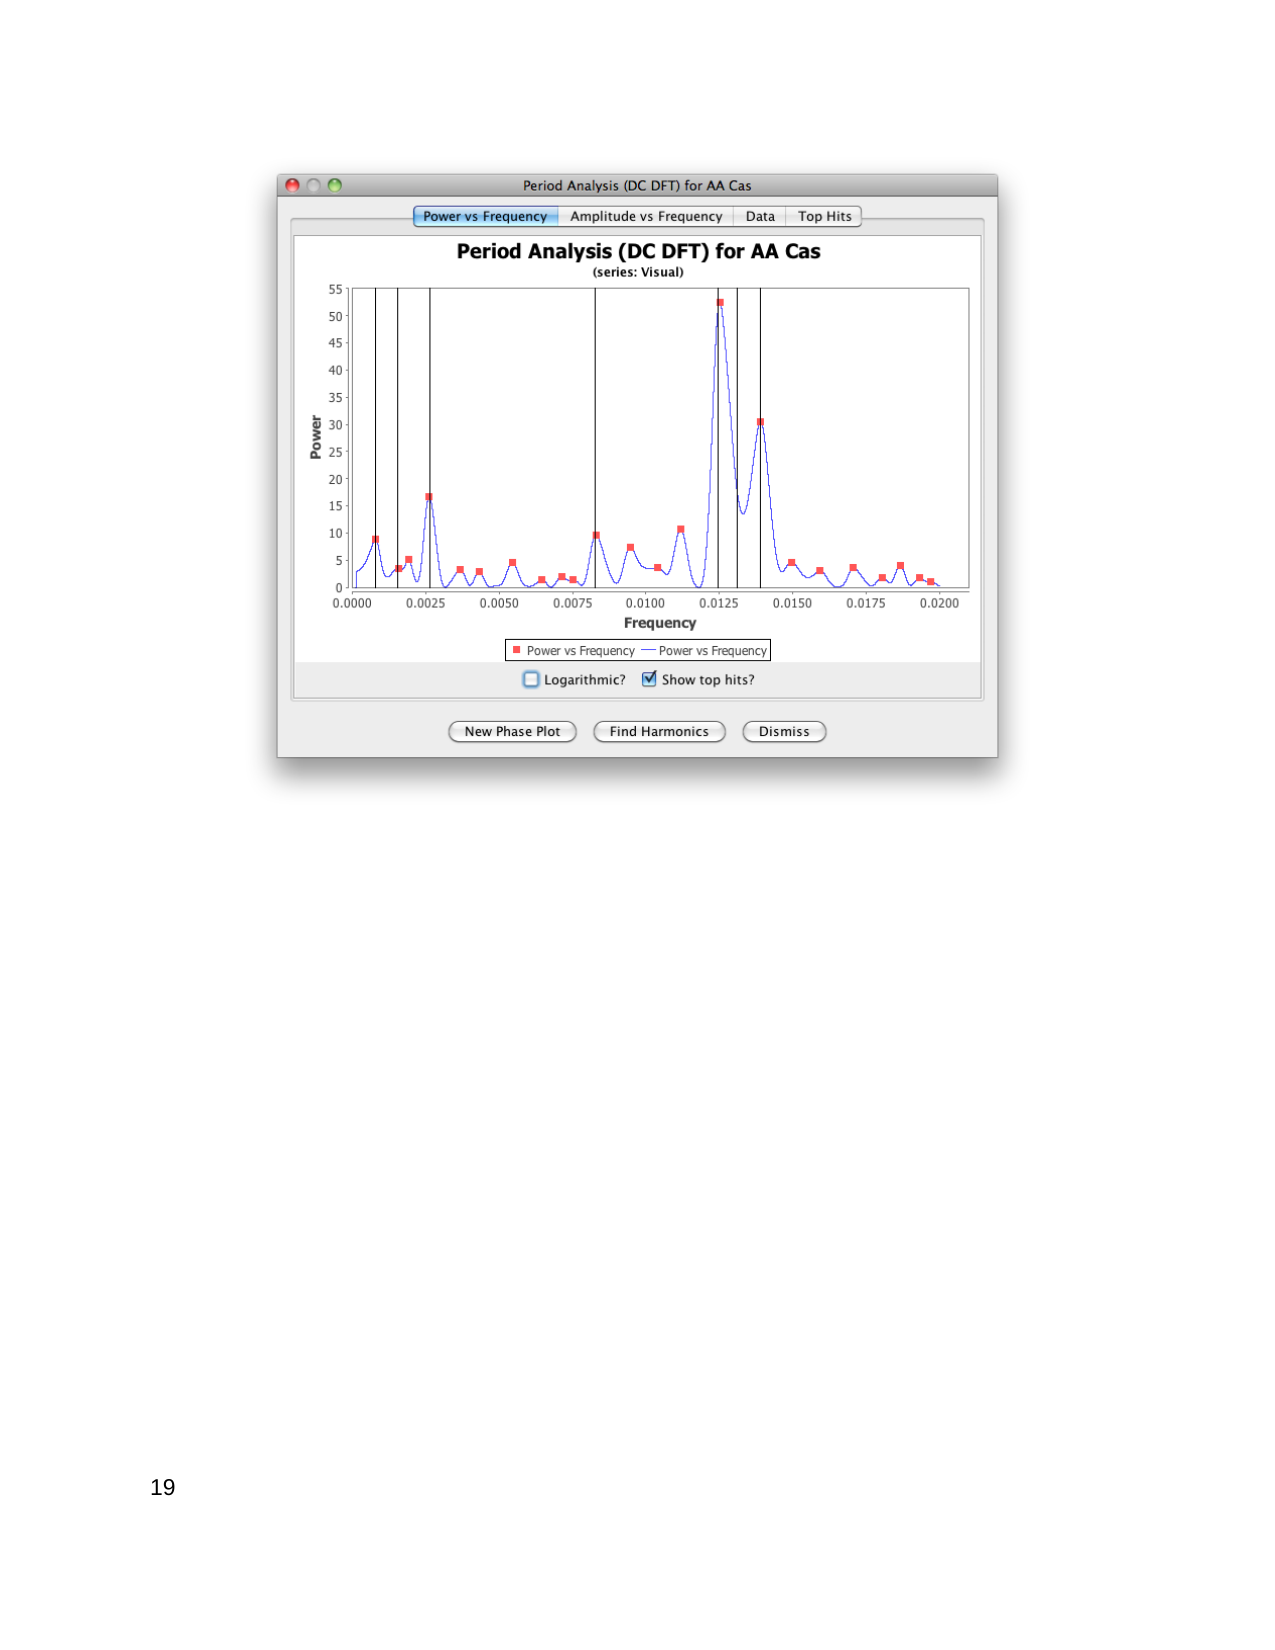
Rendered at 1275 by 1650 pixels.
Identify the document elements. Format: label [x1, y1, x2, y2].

picture [237, 150, 1038, 813]
